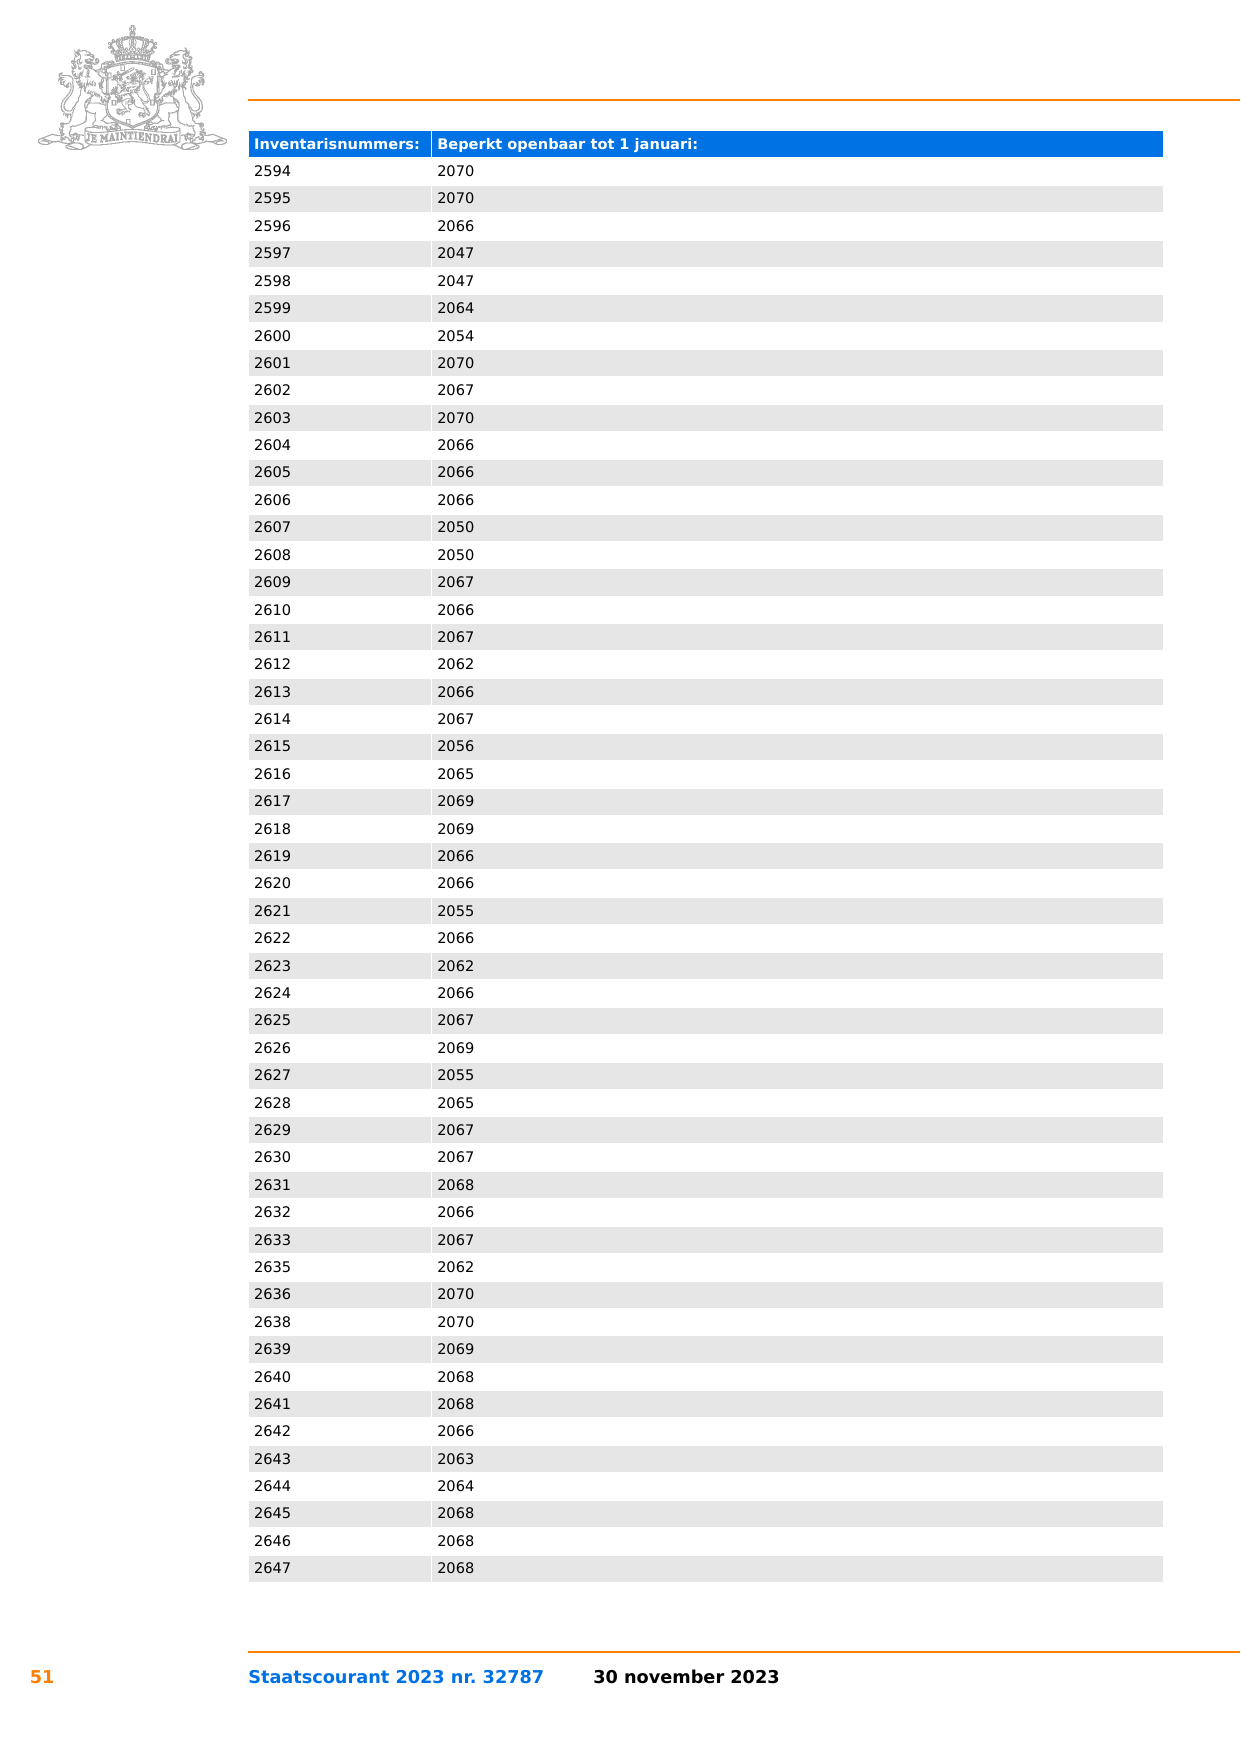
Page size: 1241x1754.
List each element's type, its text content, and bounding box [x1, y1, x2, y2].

table_cell 2065 [432, 1090, 1163, 1116]
table_cell 2067 [432, 706, 1163, 733]
table_cell 2050 [432, 515, 1163, 541]
table_cell 2608 [249, 542, 431, 568]
table_cell 2068 [432, 1172, 1163, 1198]
table_cell 2636 [249, 1282, 431, 1308]
table_cell 2066 [432, 460, 1163, 486]
table_cell 2070 [432, 350, 1163, 376]
table_cell 2630 [249, 1145, 431, 1171]
table_cell 2066 [432, 925, 1163, 952]
table_cell 2607 [249, 515, 431, 541]
table_cell 2066 [432, 679, 1163, 705]
table_cell 2070 [432, 158, 1163, 185]
table_cell 2066 [432, 843, 1163, 869]
table_cell 2068 [432, 1364, 1163, 1390]
table_cell 2619 [249, 843, 431, 869]
table_cell 2600 [249, 323, 431, 349]
table_cell 2067 [432, 1227, 1163, 1253]
table_cell 2066 [432, 487, 1163, 513]
table_cell 2646 [249, 1528, 431, 1554]
table_cell 2604 [249, 432, 431, 459]
table_cell 2067 [432, 1117, 1163, 1143]
table_cell 2641 [249, 1391, 431, 1417]
table_cell 2615 [249, 734, 431, 760]
table_cell 2064 [432, 1473, 1163, 1500]
table_cell 2066 [432, 871, 1163, 897]
table_cell 2069 [432, 1035, 1163, 1061]
table_cell 2629 [249, 1117, 431, 1143]
table_cell 2603 [249, 405, 431, 431]
table_cell 2631 [249, 1172, 431, 1198]
table_cell 2597 [249, 241, 431, 267]
table_cell 2067 [432, 624, 1163, 650]
table_cell 2602 [249, 378, 431, 404]
table_cell 2639 [249, 1336, 431, 1363]
table_cell 2638 [249, 1309, 431, 1335]
table_cell 2070 [432, 1282, 1163, 1308]
table_cell 2611 [249, 624, 431, 650]
table_cell 2068 [432, 1528, 1163, 1554]
table_cell 2632 [249, 1199, 431, 1226]
table_cell 2063 [432, 1446, 1163, 1472]
table_cell 2594 [249, 158, 431, 185]
table_cell 2616 [249, 761, 431, 787]
table_cell 2066 [432, 1199, 1163, 1226]
table_cell 2068 [432, 1556, 1163, 1582]
table_cell 2056 [432, 734, 1163, 760]
table_cell 2069 [432, 816, 1163, 842]
table_cell 2599 [249, 295, 431, 322]
table_cell 2070 [432, 405, 1163, 431]
table_cell 2066 [432, 432, 1163, 459]
table_cell 2622 [249, 925, 431, 952]
table_cell 2645 [249, 1501, 431, 1527]
table_cell 2623 [249, 953, 431, 979]
table_cell 2047 [432, 241, 1163, 267]
table_cell 2642 [249, 1419, 431, 1445]
table_cell 2055 [432, 1063, 1163, 1089]
table_cell 2605 [249, 460, 431, 486]
table_cell 2050 [432, 542, 1163, 568]
table_cell 2625 [249, 1008, 431, 1034]
table_cell 2626 [249, 1035, 431, 1061]
table_cell 2612 [249, 651, 431, 678]
table_cell 2647 [249, 1556, 431, 1582]
table_cell 2596 [249, 213, 431, 239]
table_cell 2067 [432, 1008, 1163, 1034]
table_cell 2609 [249, 569, 431, 596]
table_cell 2067 [432, 378, 1163, 404]
table_cell 2069 [432, 1336, 1163, 1363]
table_cell 2614 [249, 706, 431, 733]
table_cell 2047 [432, 268, 1163, 294]
picture [38, 25, 227, 150]
table_cell 2065 [432, 761, 1163, 787]
table_cell 2066 [432, 1419, 1163, 1445]
table_cell 2062 [432, 651, 1163, 678]
table_cell 2067 [432, 1145, 1163, 1171]
table_cell 2070 [432, 1309, 1163, 1335]
table_cell 2624 [249, 980, 431, 1007]
table_cell 2062 [432, 953, 1163, 979]
table_cell 2066 [432, 980, 1163, 1007]
table_header Beperkt openbaar tot 1 januari: [432, 131, 1163, 157]
table_cell 2069 [432, 789, 1163, 815]
table_cell 2610 [249, 597, 431, 623]
table_cell 2633 [249, 1227, 431, 1253]
table_cell 2601 [249, 350, 431, 376]
table_cell 2062 [432, 1254, 1163, 1281]
table_cell 2613 [249, 679, 431, 705]
table_cell 2066 [432, 213, 1163, 239]
table_cell 2620 [249, 871, 431, 897]
table_cell 2635 [249, 1254, 431, 1281]
table_cell 2640 [249, 1364, 431, 1390]
table_cell 2617 [249, 789, 431, 815]
table_cell 2628 [249, 1090, 431, 1116]
table_cell 2595 [249, 186, 431, 212]
table_cell 2064 [432, 295, 1163, 322]
table_cell 2068 [432, 1391, 1163, 1417]
table_cell 2606 [249, 487, 431, 513]
table_cell 2621 [249, 898, 431, 924]
table_cell 2643 [249, 1446, 431, 1472]
table_header Inventarisnummers: [249, 131, 431, 157]
table_cell 2618 [249, 816, 431, 842]
table_cell 2068 [432, 1501, 1163, 1527]
table_cell 2067 [432, 569, 1163, 596]
table_cell 2055 [432, 898, 1163, 924]
table_cell 2644 [249, 1473, 431, 1500]
table_cell 2070 [432, 186, 1163, 212]
table_cell 2627 [249, 1063, 431, 1089]
table_cell 2598 [249, 268, 431, 294]
table_cell 2066 [432, 597, 1163, 623]
table_cell 2054 [432, 323, 1163, 349]
